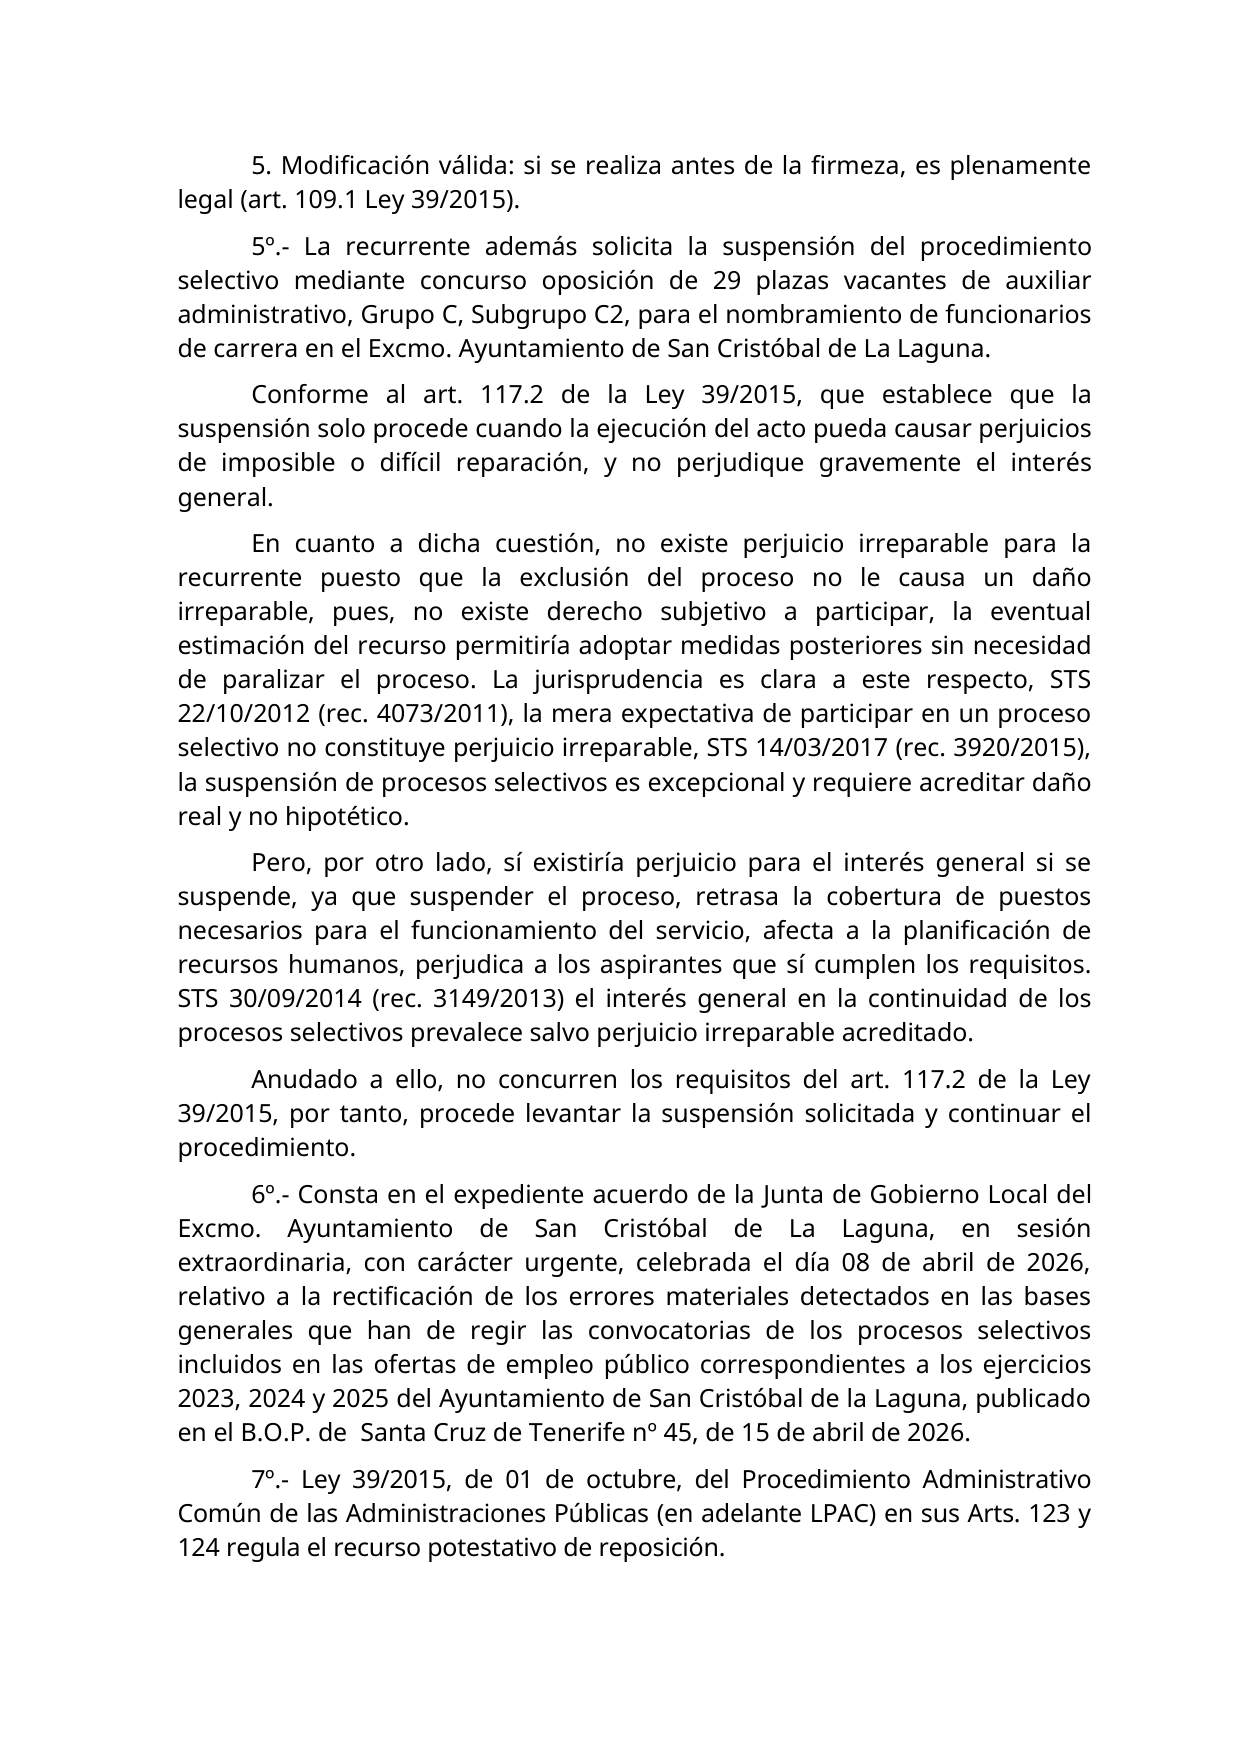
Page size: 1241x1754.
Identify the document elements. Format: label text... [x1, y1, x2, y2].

text Pero, por otro lado, sí existiría perjuicio para el interés general si se suspende, ya que suspender el proceso, retrasa la cobertura de puestos necesarios para el funcionamiento del servicio, afecta a la planificación de recursos humanos, perjudica a los aspirantes que sí cumplen los requisitos. STS 30/09/2014 (rec. 3149/2013) el interés general en la continuidad de los procesos selectivos prevalece salvo perjuicio irreparable acreditado. [177, 845, 1093, 1049]
text Anudado a ello, no concurren los requisitos del art. 117.2 de la Ley 39/2015, por tanto, procede levantar la suspensión solicitada y continuar el procedimiento. [177, 1062, 1093, 1164]
list Modificación válida: si se realiza antes de la firmeza, es plenamente legal (art. 109.1 Ley 39/2015). [177, 148, 1093, 216]
text 7º.- Ley 39/2015, de 01 de octubre, del Procedimiento Administrativo Común de las Administraciones Públicas (en adelante LPAC) en sus Arts. 123 y 124 regula el recurso potestativo de reposición. [177, 1461, 1093, 1563]
text 6º.- Consta en el expediente acuerdo de la Junta de Gobierno Local del Excmo. Ayuntamiento de San Cristóbal de La Laguna, en sesión extraordinaria, con carácter urgente, celebrada el día 08 de abril de 2026, relativo a la rectificación de los errores materiales detectados en las bases generales que han de regir las convocatorias de los procesos selectivos incluidos en las ofertas de empleo público correspondientes a los ejercicios 2023, 2024 y 2025 del Ayuntamiento de San Cristóbal de la Laguna, publicado en el B.O.P. de Santa Cruz de Tenerife nº 45, de 15 de abril de 2026. [177, 1176, 1093, 1449]
text En cuanto a dicha cuestión, no existe perjuicio irreparable para la recurrente puesto que la exclusión del proceso no le causa un daño irreparable, pues, no existe derecho subjetivo a participar, la eventual estimación del recurso permitiría adoptar medidas posteriores sin necesidad de paralizar el proceso. La jurisprudencia es clara a este respecto, STS 22/10/2012 (rec. 4073/2011), la mera expectativa de participar en un proceso selectivo no constituye perjuicio irreparable, STS 14/03/2017 (rec. 3920/2015), la suspensión de procesos selectivos es excepcional y requiere acreditar daño real y no hipotético. [177, 526, 1093, 832]
text Conforme al art. 117.2 de la Ley 39/2015, que establece que la suspensión solo procede cuando la ejecución del acto pueda causar perjuicios de imposible o difícil reparación, y no perjudique gravemente el interés general. [177, 377, 1093, 513]
text 5º.- La recurrente además solicita la suspensión del procedimiento selectivo mediante concurso oposición de 29 plazas vacantes de auxiliar administrativo, Grupo C, Subgrupo C2, para el nombramiento de funcionarios de carrera en el Excmo. Ayuntamiento de San Cristóbal de La Laguna. [177, 228, 1093, 364]
